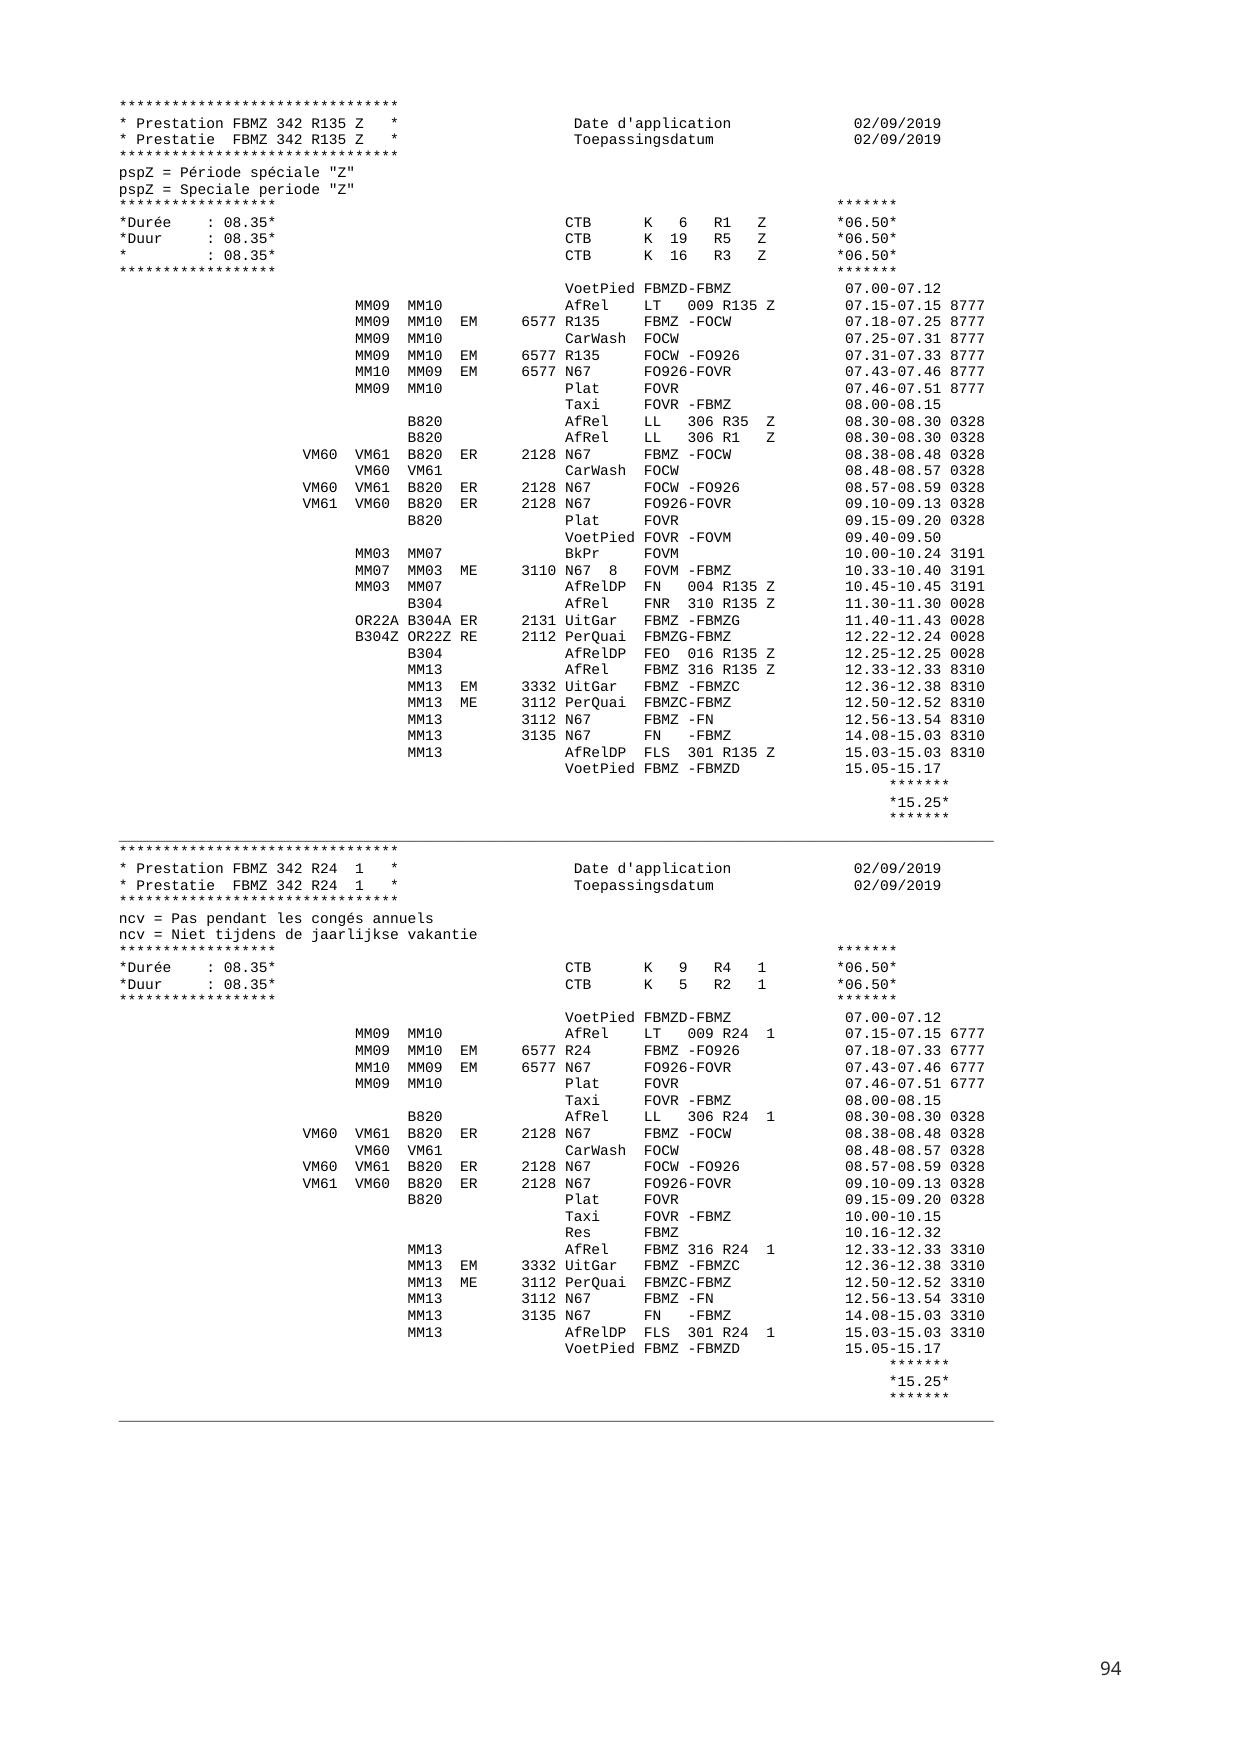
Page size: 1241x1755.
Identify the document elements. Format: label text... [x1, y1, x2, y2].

text ******************************** * Prestation FBMZ 342 R135 Z * Date d'application 02/09/2019 * Prestatie FBMZ 342 R135 Z * Toepassingsdatum 02/09/2019 ******************************** pspZ = Période spéciale "Z" pspZ = Speciale periode "Z" ****************** ******* *Durée : 08.35* CTB K 6 R1 Z *06.50* *Duur : 08.35* CTB K 19 R5 Z *06.50* * : 08.35* CTB K 16 R3 Z *06.50* ****************** ******* VoetPied FBMZD-FBMZ 07.00-07.12 MM09 MM10 AfRel LT 009 R135 Z 07.15-07.15 8777 MM09 MM10 EM 6577 R135 FBMZ -FOCW 07.18-07.25 8777 MM09 MM10 CarWash FOCW 07.25-07.31 8777 MM09 MM10 EM 6577 R135 FOCW -FO926 07.31-07.33 8777 MM10 MM09 EM 6577 N67 FO926-FOVR 07.43-07.46 8777 MM09 MM10 Plat FOVR 07.46-07.51 8777 Taxi FOVR -FBMZ 08.00-08.15 B820 AfRel LL 306 R35 Z 08.30-08.30 0328 B820 AfRel LL 306 R1 Z 08.30-08.30 0328 VM60 VM61 B820 ER 2128 N67 FBMZ -FOCW 08.38-08.48 0328 VM60 VM61 CarWash FOCW 08.48-08.57 0328 VM60 VM61 B820 ER 2128 N67 FOCW -FO926 08.57-08.59 0328 VM61 VM60 B820 ER 2128 N67 FO926-FOVR 09.10-09.13 0328 B820 Plat FOVR 09.15-09.20 0328 VoetPied FOVR -FOVM 09.40-09.50 MM03 MM07 BkPr FOVM 10.00-10.24 3191 MM07 MM03 ME 3110 N67 8 FOVM -FBMZ 10.33-10.40 3191 MM03 MM07 AfRelDP FN 004 R135 Z 10.45-10.45 3191 B304 AfRel FNR 310 R135 Z 11.30-11.30 0028 OR22A B304A ER 2131 UitGar FBMZ -FBMZG 11.40-11.43 0028 B304Z OR22Z RE 2112 PerQuai FBMZG-FBMZ 12.22-12.24 0028 B304 AfRelDP FEO 016 R135 Z 12.25-12.25 0028 MM13 AfRel FBMZ 316 R135 Z 12.33-12.33 8310 MM13 EM 3332 UitGar FBMZ -FBMZC 12.36-12.38 8310 MM13 ME 3112 PerQuai FBMZC-FBMZ 12.50-12.52 8310 MM13 3112 N67 FBMZ -FN 12.56-13.54 8310 MM13 3135 N67 FN -FBMZ 14.08-15.03 8310 MM13 AfRelDP FLS 301 R135 Z 15.03-15.03 8310 VoetPied FBMZ -FBMZD 15.05-15.17 ******* *15.25* ******* ____________________________________________________________________________________________________ [119, 99, 1122, 844]
text ******************************** * Prestation FBMZ 342 R24 1 * Date d'application 02/09/2019 * Prestatie FBMZ 342 R24 1 * Toepassingsdatum 02/09/2019 ******************************** ncv = Pas pendant les congés annuels ncv = Niet tijdens de jaarlijkse vakantie ****************** ******* *Durée : 08.35* CTB K 9 R4 1 *06.50* *Duur : 08.35* CTB K 5 R2 1 *06.50* ****************** ******* VoetPied FBMZD-FBMZ 07.00-07.12 MM09 MM10 AfRel LT 009 R24 1 07.15-07.15 6777 MM09 MM10 EM 6577 R24 FBMZ -FO926 07.18-07.33 6777 MM10 MM09 EM 6577 N67 FO926-FOVR 07.43-07.46 6777 MM09 MM10 Plat FOVR 07.46-07.51 6777 Taxi FOVR -FBMZ 08.00-08.15 B820 AfRel LL 306 R24 1 08.30-08.30 0328 VM60 VM61 B820 ER 2128 N67 FBMZ -FOCW 08.38-08.48 0328 VM60 VM61 CarWash FOCW 08.48-08.57 0328 VM60 VM61 B820 ER 2128 N67 FOCW -FO926 08.57-08.59 0328 VM61 VM60 B820 ER 2128 N67 FO926-FOVR 09.10-09.13 0328 B820 Plat FOVR 09.15-09.20 0328 Taxi FOVR -FBMZ 10.00-10.15 Res FBMZ 10.16-12.32 MM13 AfRel FBMZ 316 R24 1 12.33-12.33 3310 MM13 EM 3332 UitGar FBMZ -FBMZC 12.36-12.38 3310 MM13 ME 3112 PerQuai FBMZC-FBMZ 12.50-12.52 3310 MM13 3112 N67 FBMZ -FN 12.56-13.54 3310 MM13 3135 N67 FN -FBMZ 14.08-15.03 3310 MM13 AfRelDP FLS 301 R24 1 15.03-15.03 3310 VoetPied FBMZ -FBMZD 15.05-15.17 ******* *15.25* ******* ____________________________________________________________________________________________________ [119, 844, 1122, 1424]
